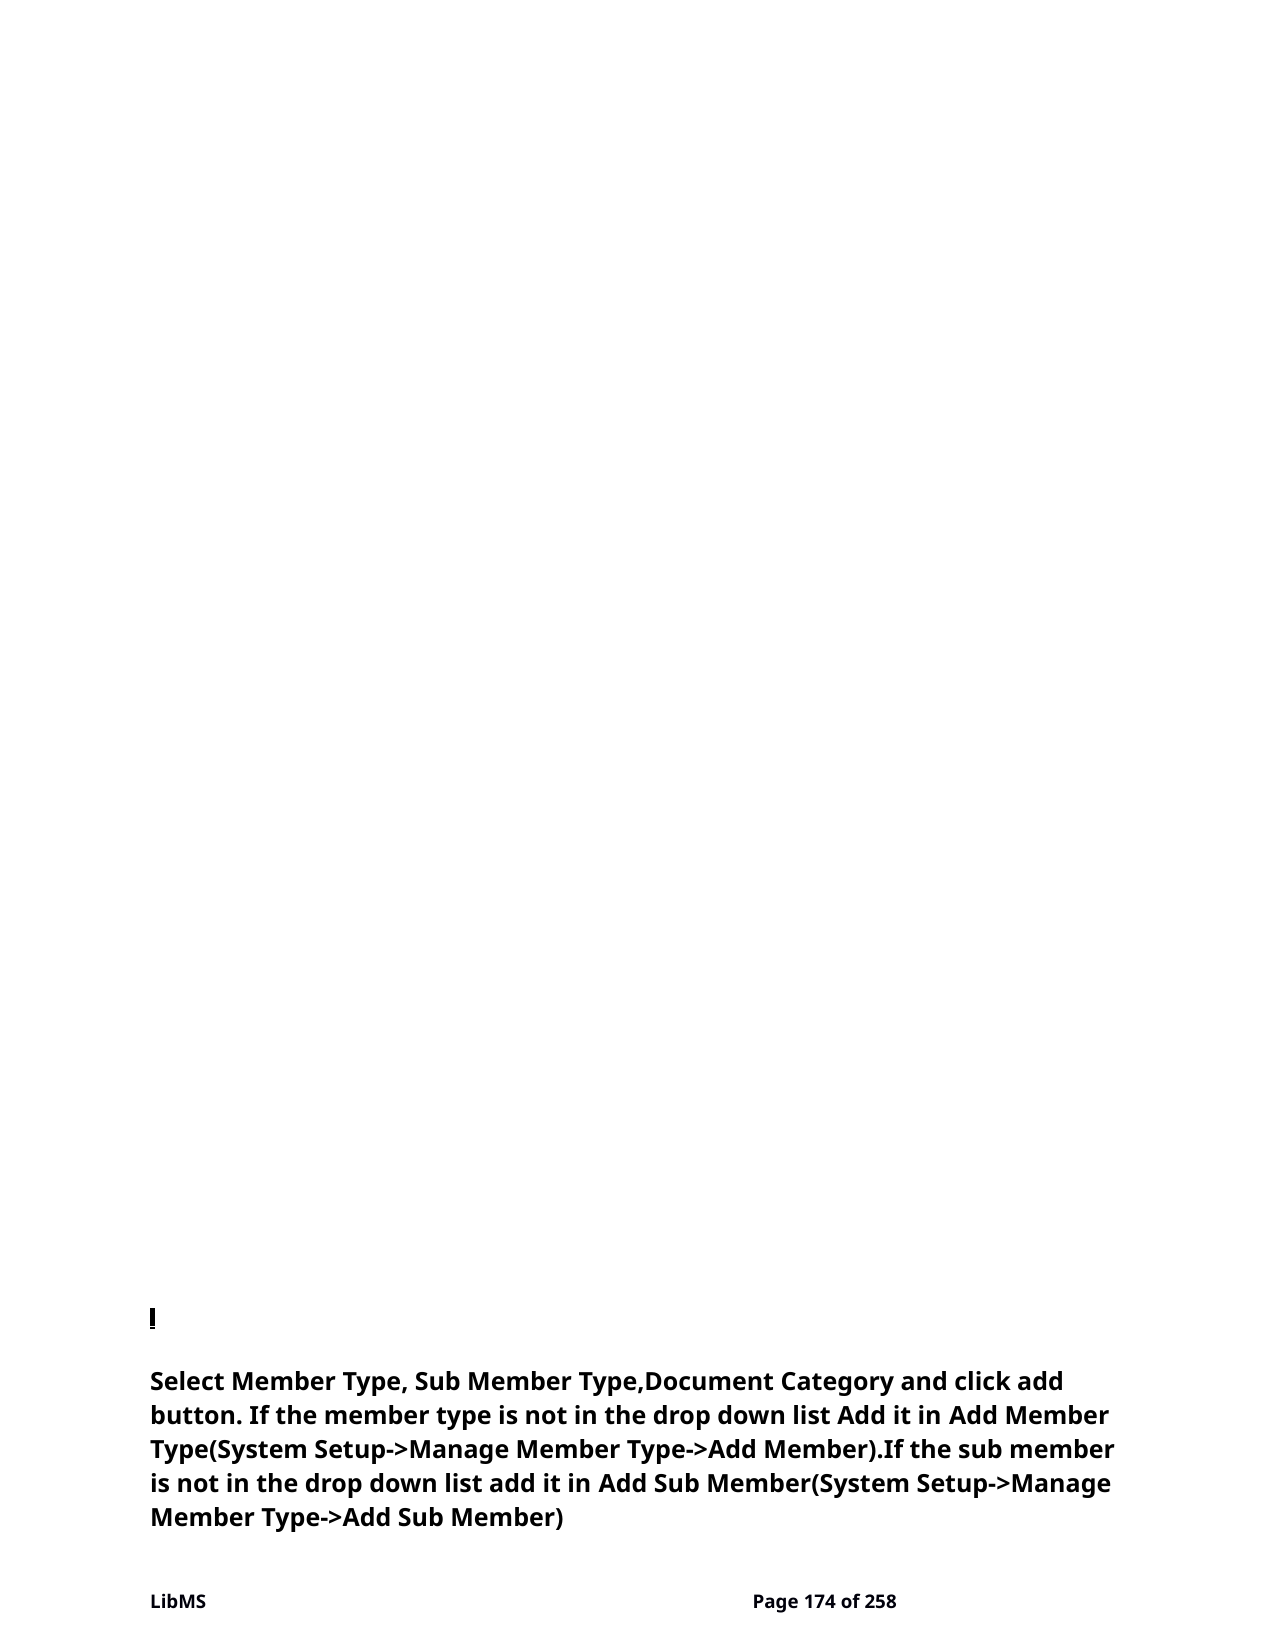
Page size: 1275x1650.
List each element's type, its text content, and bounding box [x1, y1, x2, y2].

text Select Member Type, Sub Member Type,Document Category and click add button. If the member type is not in the drop down list Add it in Add Member Type(System Setup->Manage Member Type->Add Member).If the sub member is not in the drop down list add it in Add Sub Member(System Setup->Manage Member Type->Add Sub Member) [150, 133, 1125, 1533]
